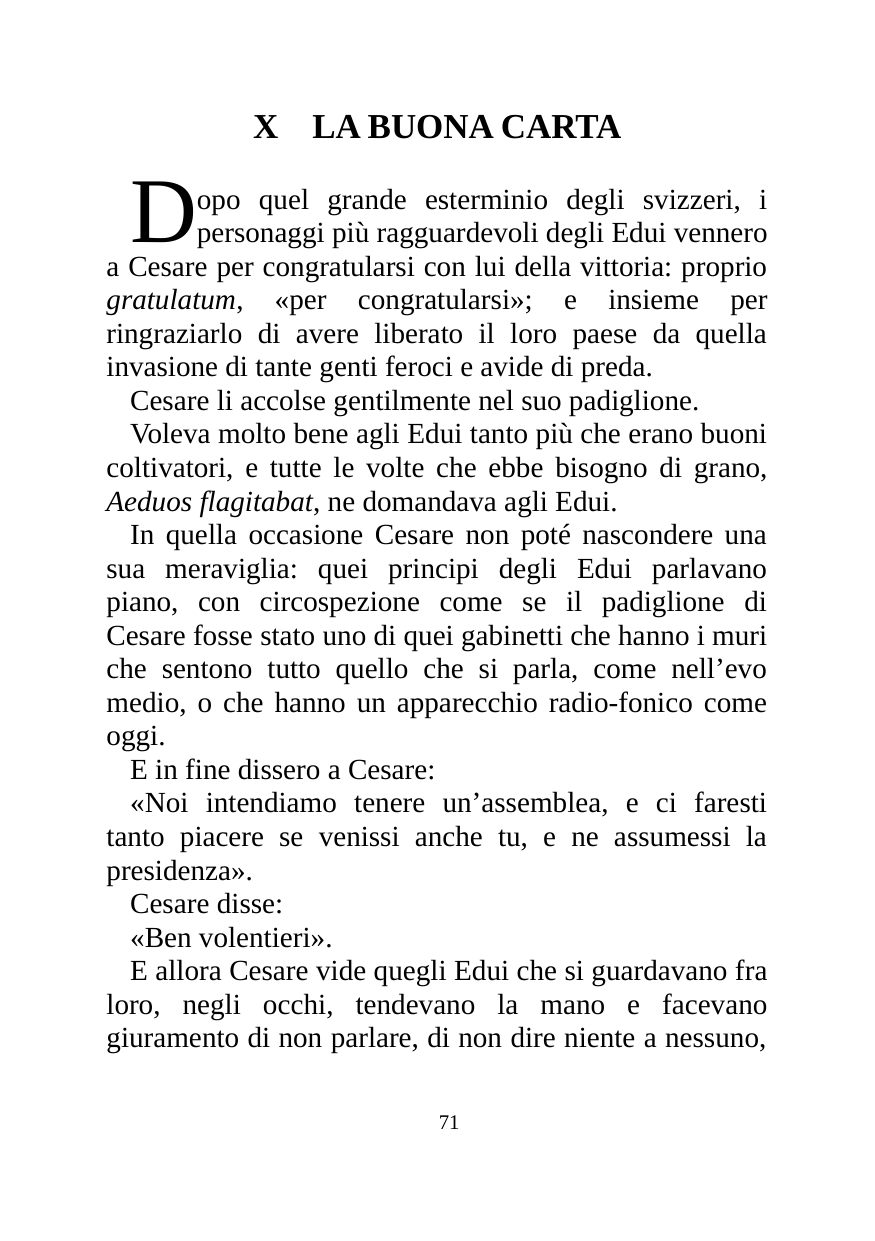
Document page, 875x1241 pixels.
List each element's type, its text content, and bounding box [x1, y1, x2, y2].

text «Ben volentieri». [106, 920, 768, 953]
text Dopo quel grande esterminio degli svizzeri, i personaggi più ragguardevoli degli Edui vennero a Cesare per congratularsi con lui della vittoria: proprio gratulatum, «per congratularsi»; e insieme per ringraziarlo di avere liberato il loro paese da quella invasione di tante genti feroci e avide di preda. [106, 182, 768, 383]
text E in fine dissero a Cesare: [106, 752, 768, 786]
text Cesare li accolse gentilmente nel suo padiglione. [106, 383, 768, 417]
text Voleva molto bene agli Edui tanto più che erano buoni coltivatori, e tutte le volte che ebbe bisogno di grano, Aeduos flagitabat, ne domandava agli Edui. [106, 417, 768, 517]
text In quella occasione Cesare non poté nascondere una sua meraviglia: quei principi degli Edui parlavano piano, con circospezione come se il padiglione di Cesare fosse stato uno di quei gabinetti che hanno i muri che sentono tutto quello che si parla, come nell’evo medio, o che hanno un apparecchio radio-fonico come oggi. [106, 517, 768, 752]
text «Noi intendiamo tenere un’assemblea, e ci faresti tanto piacere se venissi anche tu, e ne assumessi la presidenza». [106, 786, 768, 886]
text E allora Cesare vide quegli Edui che si guardavano fra loro, negli occhi, tendevano la mano e facevano giuramento di non parlare, di non dire niente a nessuno, [106, 953, 768, 1054]
subtitle LA BUONA CARTA [106, 106, 768, 146]
text Cesare disse: [106, 886, 768, 920]
